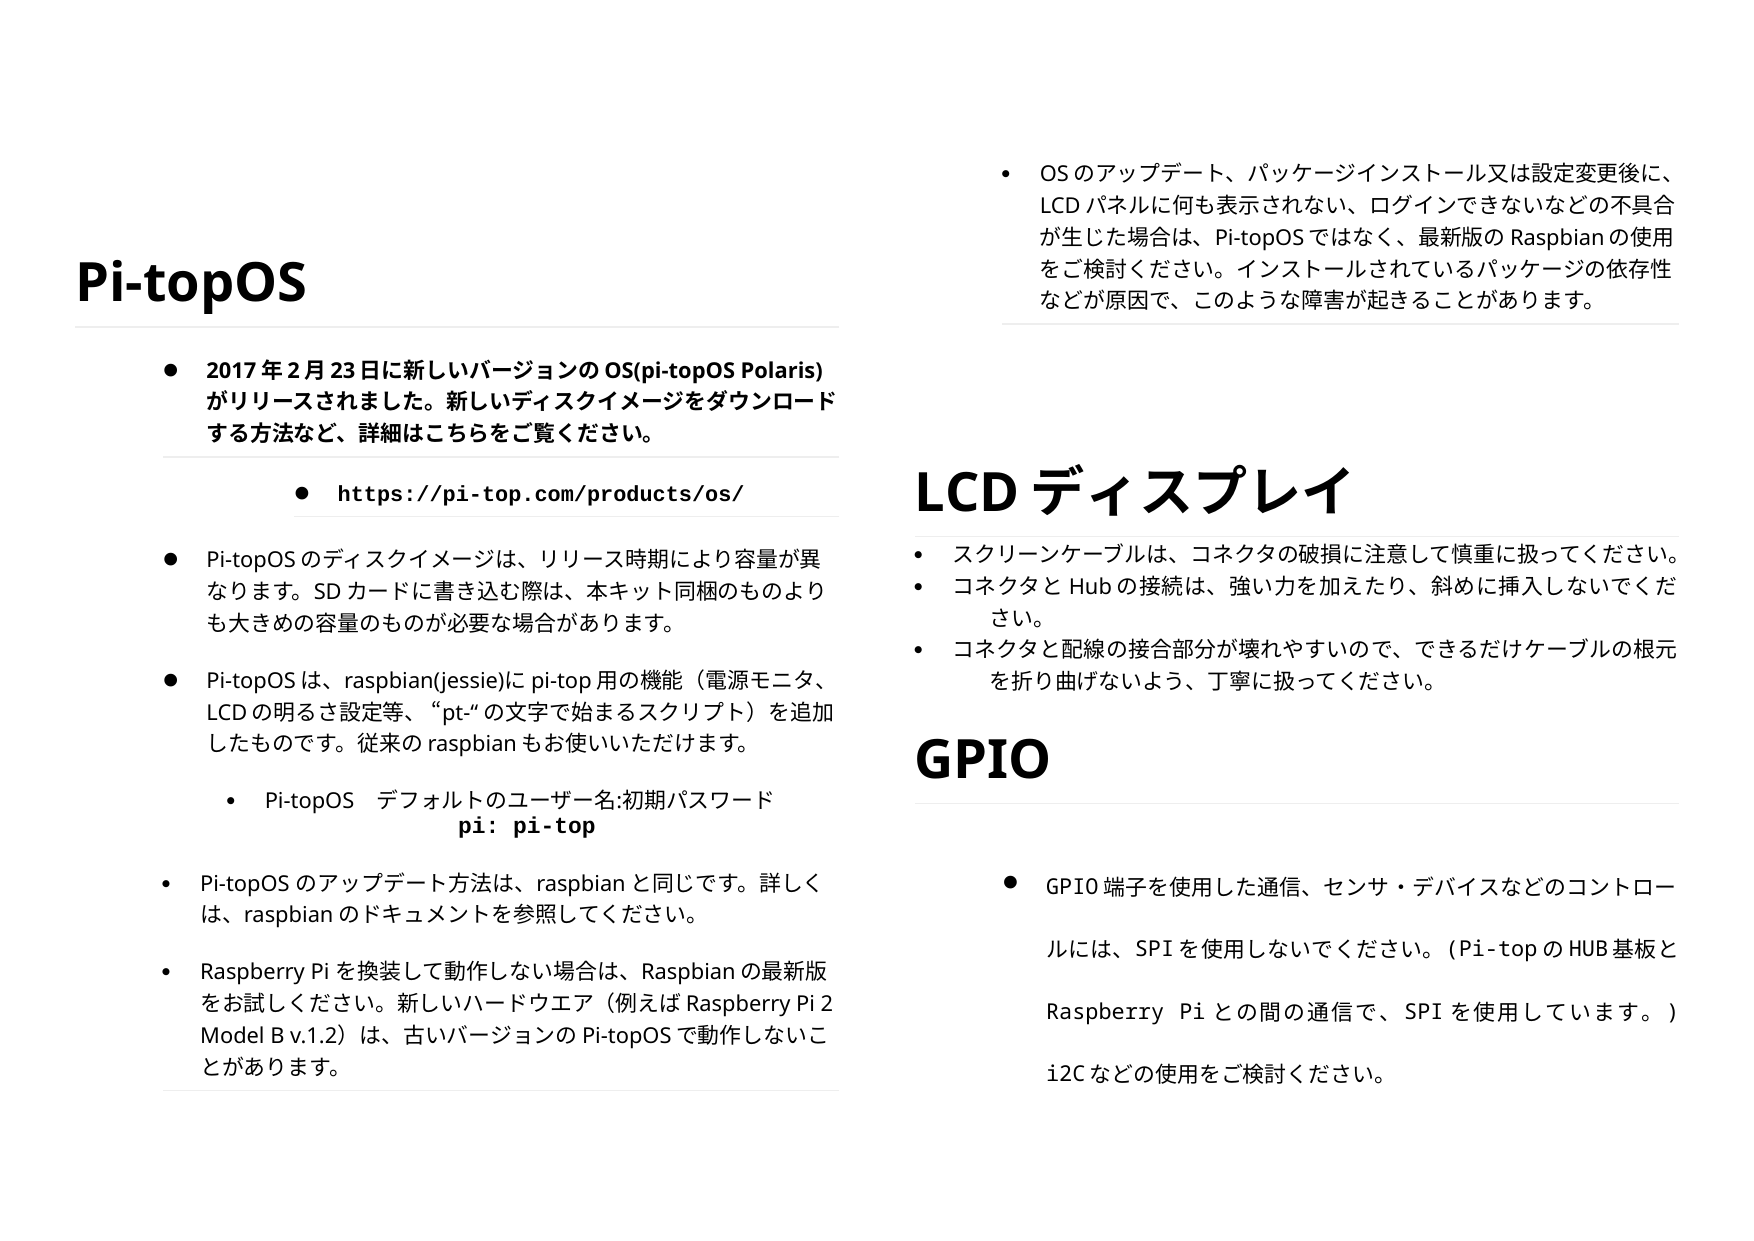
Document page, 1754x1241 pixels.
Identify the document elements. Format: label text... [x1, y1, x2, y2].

list https://pi-top.com/products/os/ [294, 483, 839, 516]
list コネクタと配線の接合部分が壊れやすいので、できるだけケーブルの根元を折り曲げないよう、丁寧に扱ってください。 [914, 632, 1679, 696]
list Pi-topOS のアップデート方法は、raspbianと同じです。詳しくは、raspbianのドキュメントを参照してください。 [162, 866, 839, 929]
list OSのアップデート、パッケージインストール又は設定変更後に、LCDパネルに何も表示されない、ログインできないなどの不具合が生じた場合は、Pi-topOSではなく、最新版のRaspbianの使用をご検討ください。インストールされているパッケージの依存性などが原因で、このような障害が起きることがあります。 [1002, 156, 1679, 323]
list Pi-topOS デフォルトのユーザー名:初期パスワード pi: pi-top [162, 783, 839, 841]
list Pi-topOSのディスクイメージは、リリース時期により容量が異なります。SDカードに書き込む際は、本キット同梱のものよりも大きめの容量のものが必要な場合があります。 [162, 542, 839, 638]
list Raspberry Pi を換装して動作しない場合は、Raspbianの最新版をお試しください。新しいハードウエア（例えばRaspberry Pi 2 Model B v.1.2）は、古いバージョンのPi-topOSで動作しないことがあります。 [162, 954, 839, 1091]
list スクリーンケーブルは、コネクタの破損に注意して慎重に扱ってください。 [914, 537, 1679, 569]
list コネクタとHubの接続は、強い力を加えたり、斜めに挿入しないでください。 [914, 569, 1679, 632]
text Pi-topOS [75, 244, 839, 326]
text LCDディスプレイ [914, 449, 1679, 537]
list 2017年2月23日に新しいバージョンのOS(pi-topOS Polaris)がリリースされました。新しいディスクイメージをダウンロードする方法など、詳細はこちらをご覧ください。 [162, 353, 839, 458]
list GPIO端子を使用した通信、センサ・デバイスなどのコントロールには、SPIを使用しないでください。(Pi-topのHUB基板とRaspberry Piとの間の通信で、SPIを使用しています。) i2Cなどの使用をご検討ください。 [1002, 844, 1679, 1094]
text GPIO [914, 721, 1679, 804]
list Pi-topOSは、raspbian(jessie)にpi-top用の機能（電源モニタ、LCDの明るさ設定等、 “pt-“ の文字で始まるスクリプト）を追加したものです。従来のraspbianもお使いいただけます。 [162, 663, 839, 758]
